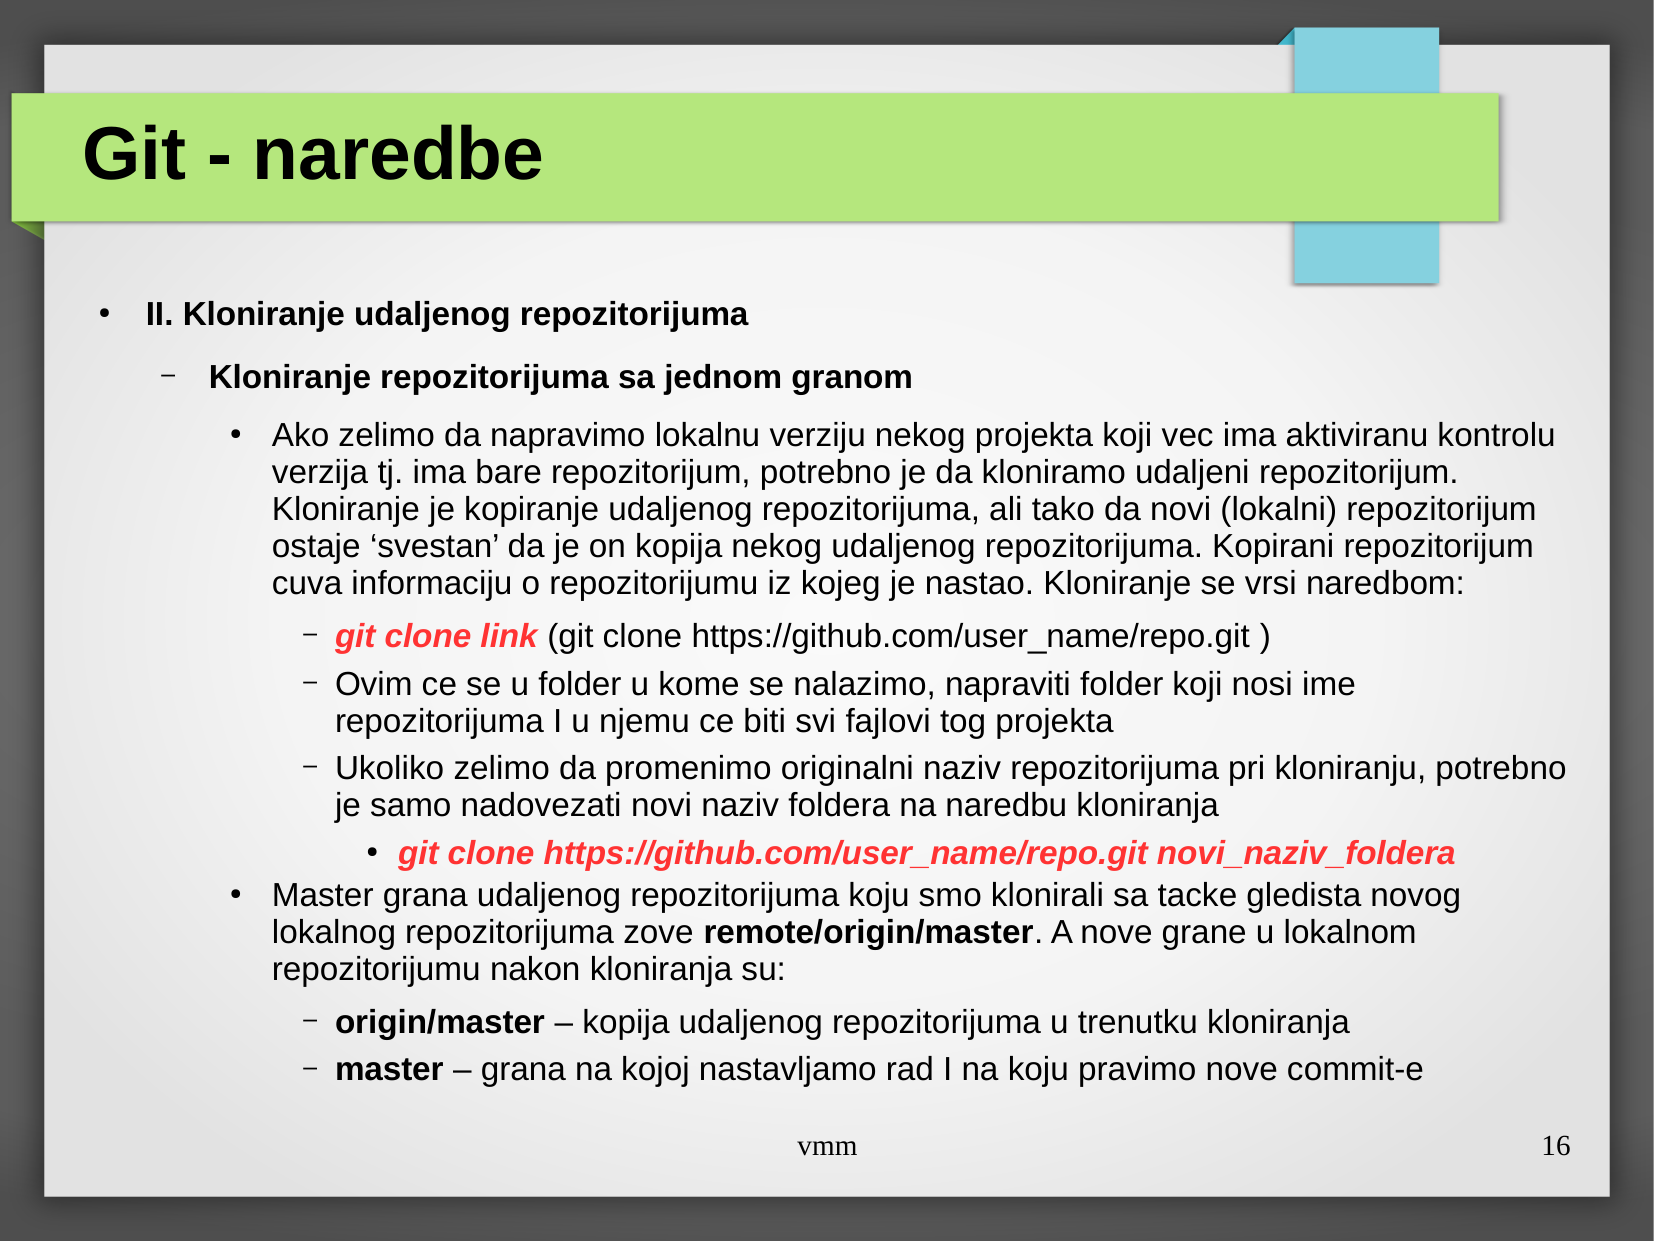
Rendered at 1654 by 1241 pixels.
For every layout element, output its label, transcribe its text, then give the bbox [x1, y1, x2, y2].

title Git - naredbe [82, 94, 1264, 213]
picture [0, 0, 1654, 1241]
list II. Kloniranje udaljenog repozitorijuma Kloniranje repozitorijuma sa jednom granom Ako zelimo da napravimo lokalnu verziju nekog projekta koji vec ima aktiviranu kontrolu verzija tj. ima bare repozitorijum, potrebno je da kloniramo udaljeni repozitorijum. Kloniranje je kopiranje udaljenog repozitorijuma, ali tako da novi (lokalni) repozitorijum ostaje ‘svestan’ da je on kopija nekog udaljenog repozitorijuma. Kopirani repozitorijum cuva informaciju o repozitorijumu iz kojeg je nastao. Kloniranje se vrsi naredbom: git clone link (git clone https://github.com/user_name/repo.git ) Ovim ce se u folder u kome se nalazimo, napraviti folder koji nosi ime repozitorijuma I u njemu ce biti svi fajlovi tog projekta Ukoliko zelimo da promenimo originalni naziv repozitorijuma pri kloniranju, potrebno je samo nadovezati novi naziv foldera na naredbu kloniranja git clone https://github.com/user_name/repo.git novi_naziv_foldera Master grana udaljenog repozitorijuma koju smo klonirali sa tacke gledista novog lokalnog repozitorijuma zove remote/origin/master. A nove grane u lokalnom repozitorijumu nakon kloniranja su: origin/master – kopija udaljenog repozitorijuma u trenutku kloniranja master – grana na kojoj nastavljamo rad I na koju pravimo nove commit-e [82, 295, 1571, 1126]
